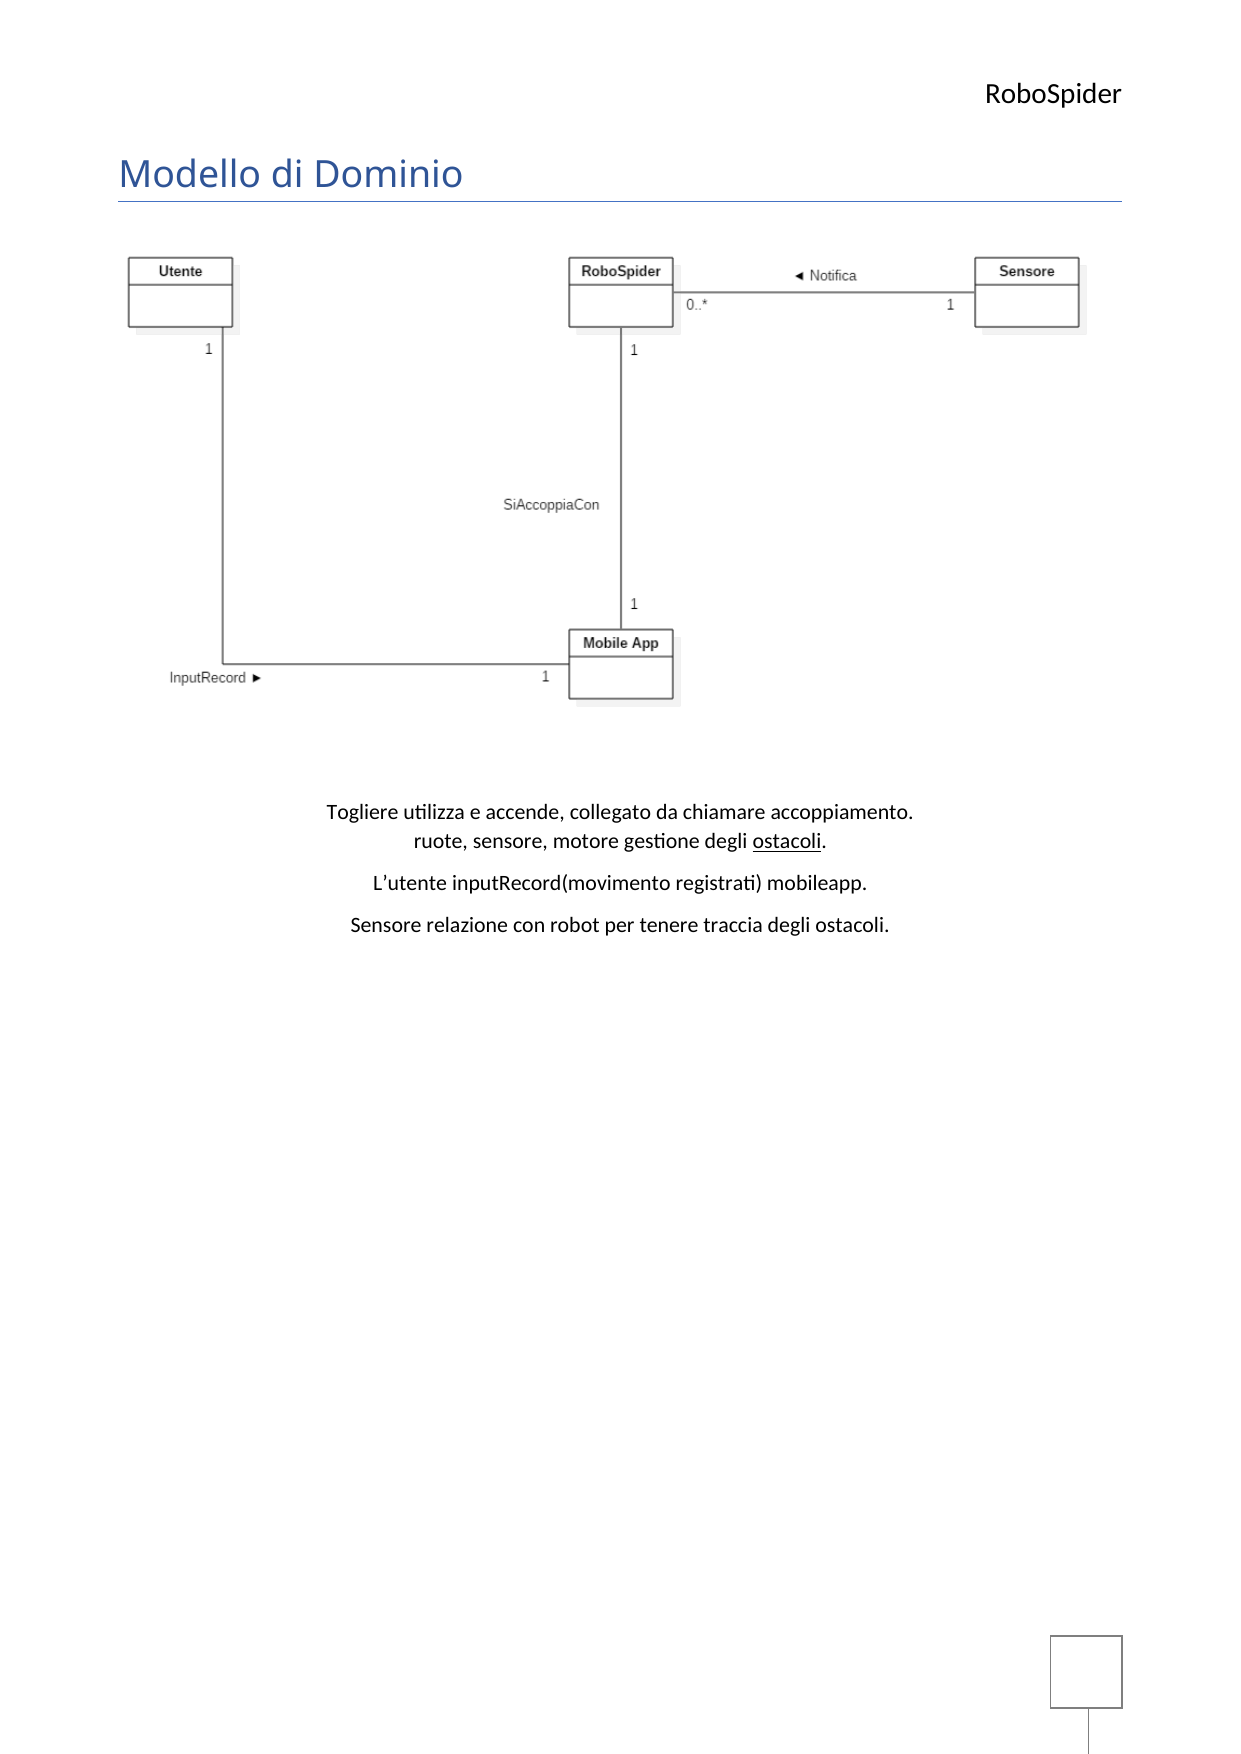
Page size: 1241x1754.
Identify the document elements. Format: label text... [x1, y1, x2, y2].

text Togliere utilizza e accende, collegato da chiamare accoppiamento. ruote, sensore, motore gestione degli ostacoli. [118, 798, 1122, 854]
text L’utente inputRecord(movimento registrati) mobileapp. [118, 869, 1122, 896]
subtitle Modello di Dominio [118, 148, 1122, 201]
text Sensore relazione con robot per tenere traccia degli ostacoli. [118, 911, 1122, 938]
